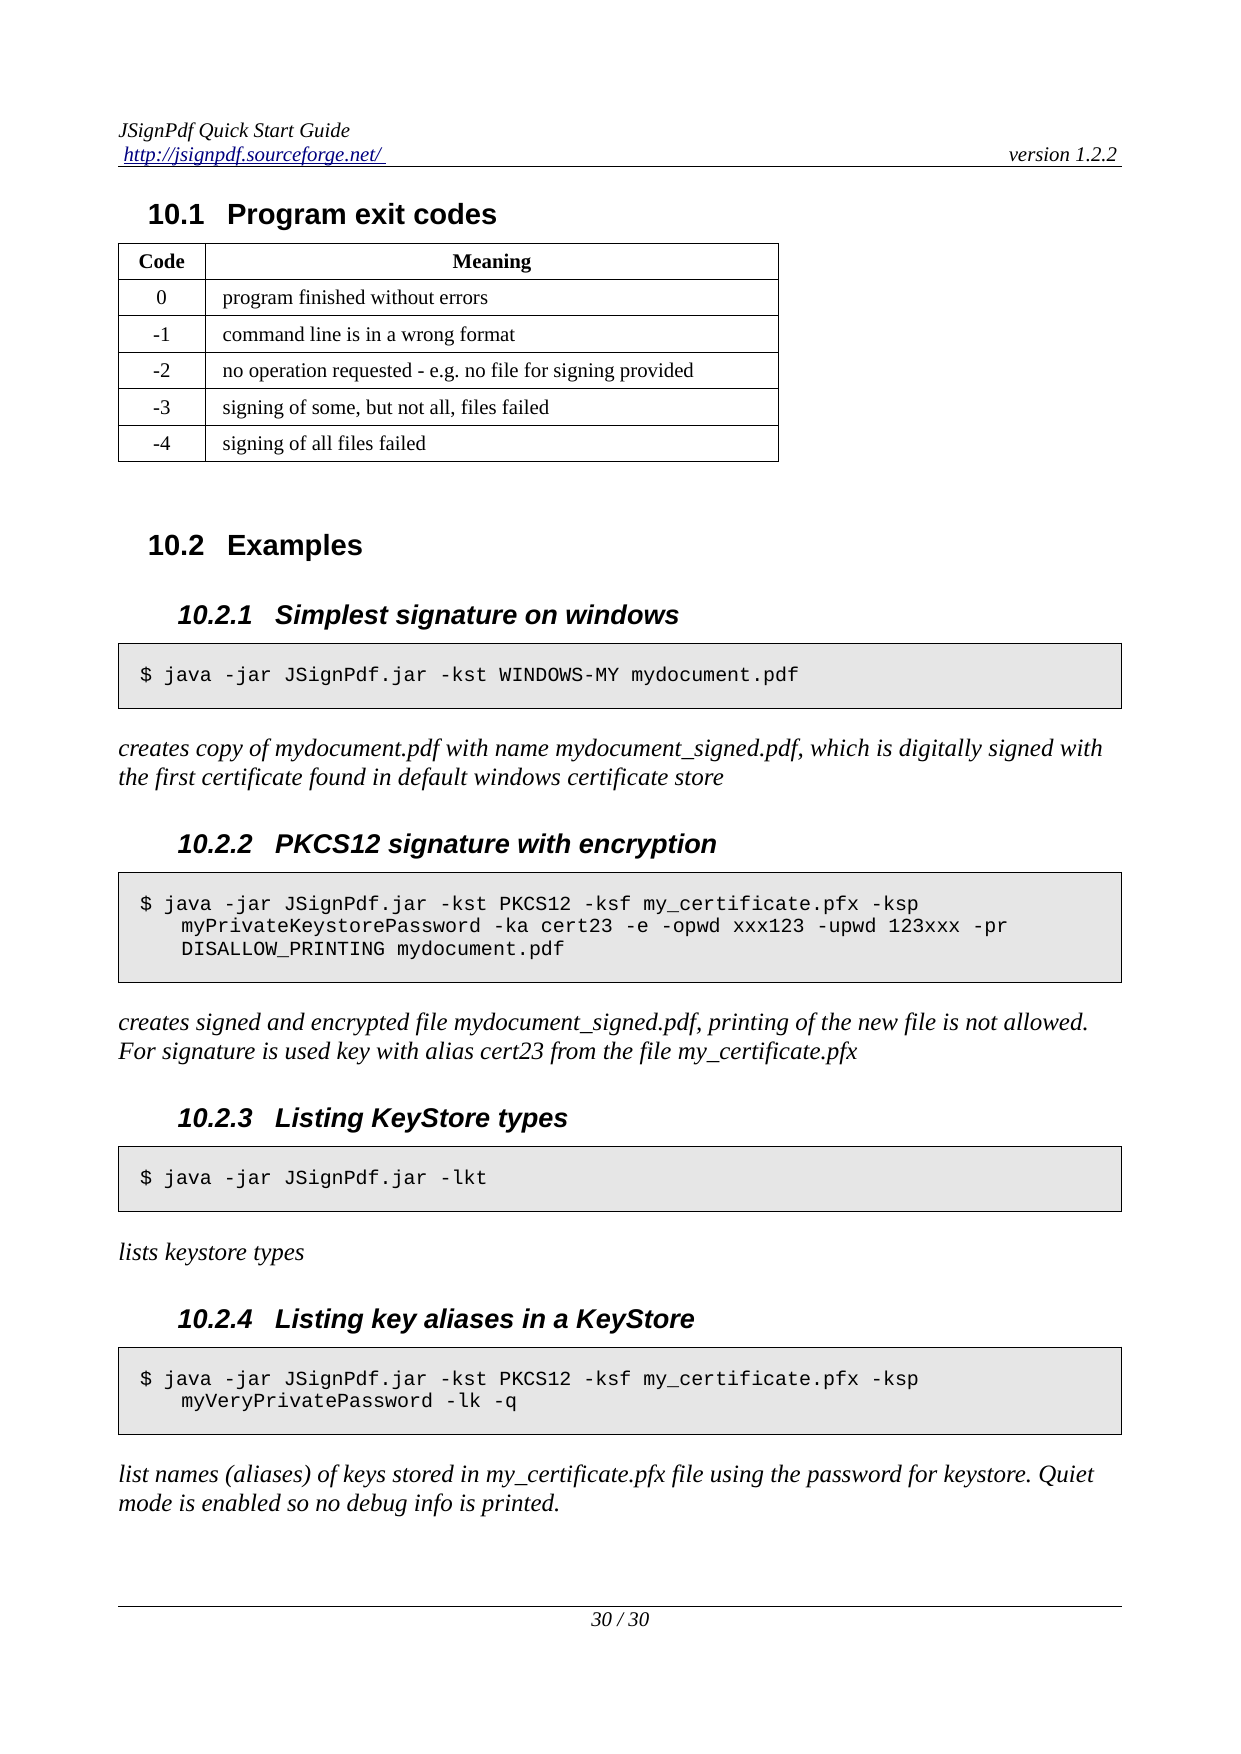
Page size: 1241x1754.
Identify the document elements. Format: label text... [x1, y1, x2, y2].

table_header Code [119, 244, 205, 279]
table_cell -2 [119, 353, 205, 388]
subtitle Simplest signature on windows [177, 599, 1122, 630]
text $ java -jar JSignPdf.jar -kst PKCS12 -ksf my_certificate.pfx -ksp myVeryPrivatePassword -lk -q [119, 1348, 1121, 1434]
subtitle PKCS12 signature with encryption [177, 828, 1122, 859]
text lists keystore types [118, 1237, 1122, 1265]
table_cell -3 [119, 389, 205, 425]
table_cell command line is in a wrong format [206, 316, 778, 352]
text creates signed and encrypted file mydocument_signed.pdf, printing of the new file is not allowed. For signature is used key with alias cert23 from the file my_certificate.pfx [118, 1007, 1122, 1065]
text creates copy of mydocument.pdf with name mydocument_signed.pdf, which is digitally signed with the first certificate found in default windows certificate store [118, 733, 1122, 791]
text $ java -jar JSignPdf.jar -lkt [119, 1147, 1121, 1211]
table_cell -1 [119, 316, 205, 352]
table_header Meaning [206, 244, 778, 279]
subtitle Examples [148, 528, 1116, 561]
text $ java -jar JSignPdf.jar -kst WINDOWS-MY mydocument.pdf [119, 644, 1121, 708]
text $ java -jar JSignPdf.jar -kst PKCS12 -ksf my_certificate.pfx -ksp myPrivateKeystorePassword -ka cert23 -e -opwd xxx123 -upwd 123xxx -pr DISALLOW_PRINTING mydocument.pdf [119, 873, 1121, 982]
text list names (aliases) of keys stored in my_certificate.pfx file using the password for keystore. Quiet mode is enabled so no debug info is printed. [118, 1459, 1122, 1517]
table_cell program finished without errors [206, 280, 778, 315]
table_cell -4 [119, 426, 205, 461]
subtitle Program exit codes [148, 197, 1116, 230]
table_cell no operation requested - e.g. no file for signing provided [206, 353, 778, 388]
table_cell signing of some, but not all, files failed [206, 389, 778, 425]
subtitle Listing KeyStore types [177, 1102, 1122, 1134]
table_cell signing of all files failed [206, 426, 778, 461]
subtitle Listing key aliases in a KeyStore [177, 1303, 1122, 1334]
table_cell 0 [119, 280, 205, 315]
